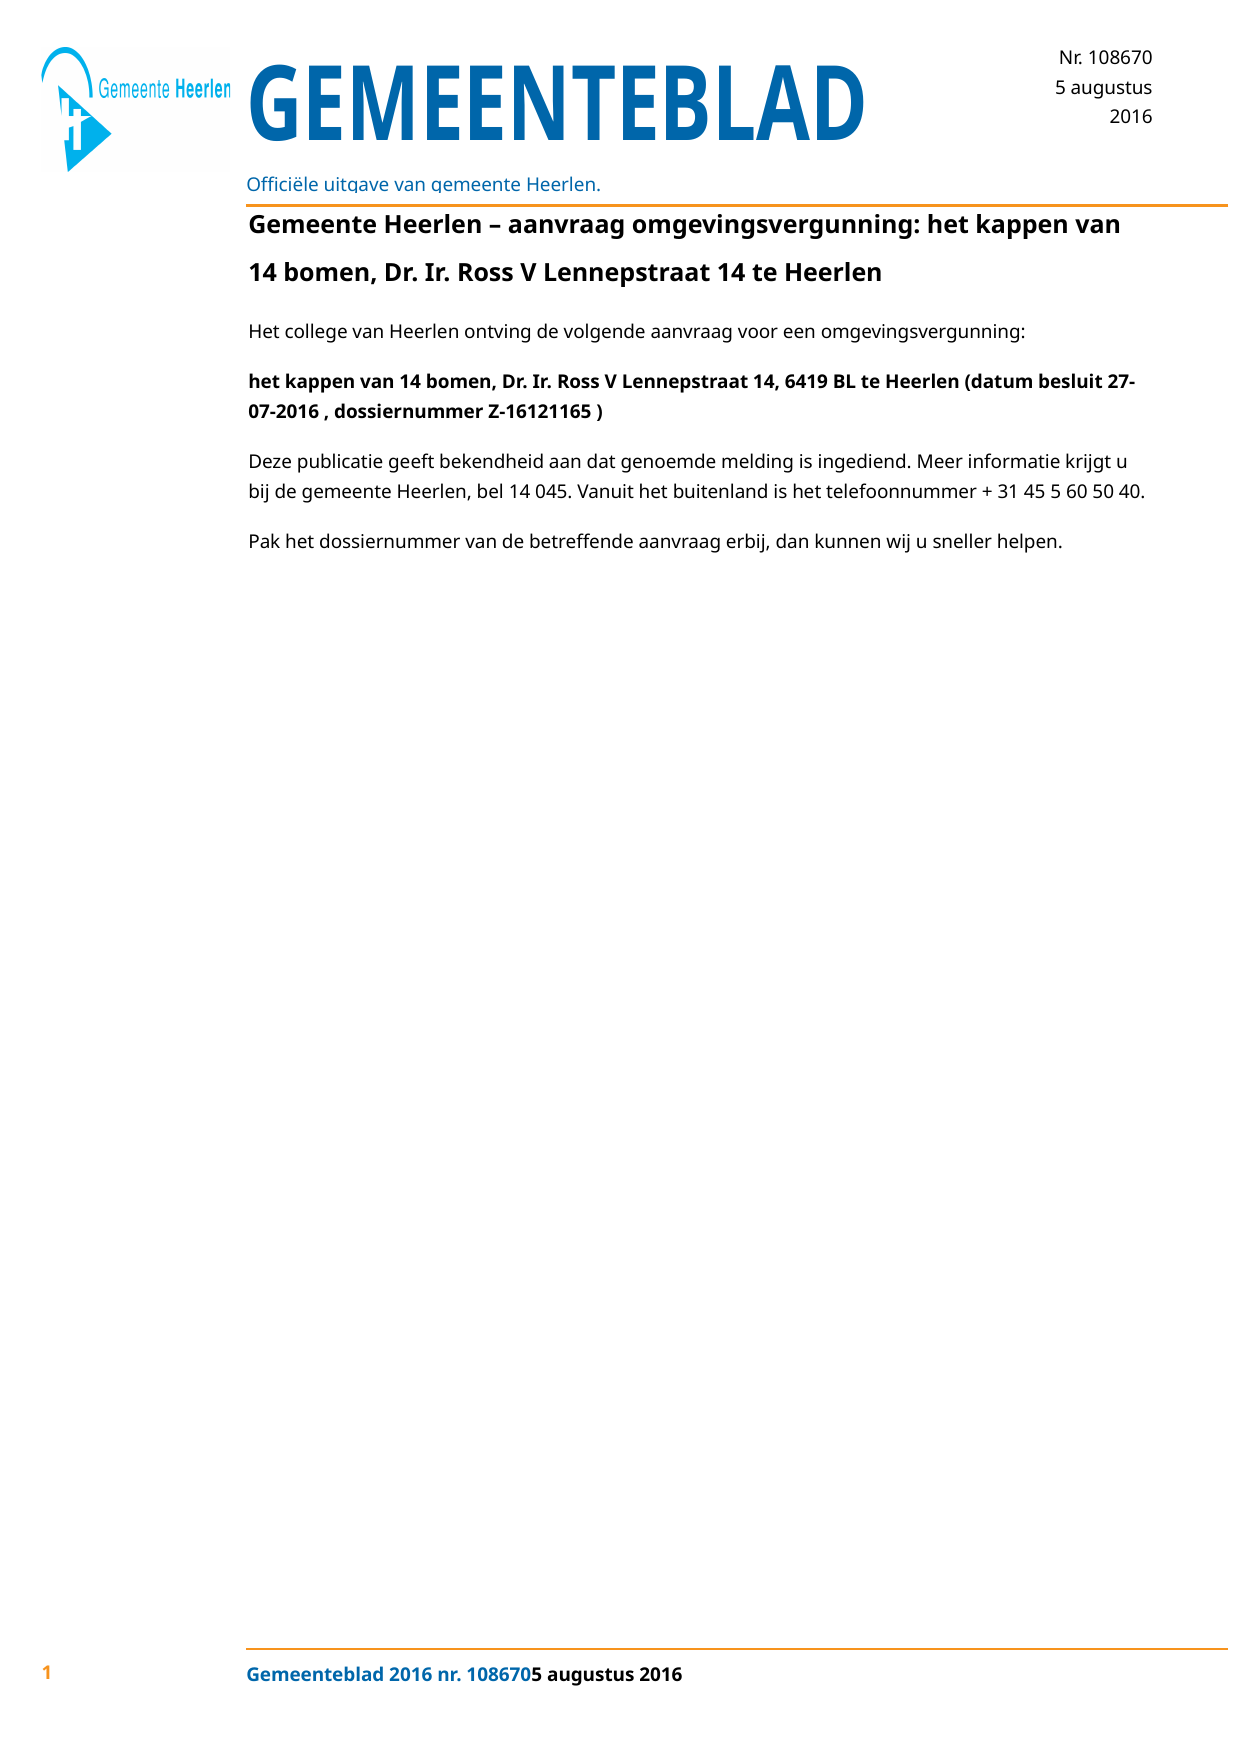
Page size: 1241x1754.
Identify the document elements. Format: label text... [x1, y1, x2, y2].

picture [41, 47, 231, 172]
picture [41, 47, 58, 70]
text Deze publicatie geeft bekendheid aan dat genoemde melding is ingediend. Meer informatie krijgt u bij de gemeente Heerlen, bel 14 045. Vanuit het buitenland is het telefoonnummer + 31 45 5 60 50 40. [248, 448, 1152, 504]
text Het college van Heerlen ontving de volgende aanvraag voor een omgevingsvergunning: [248, 318, 1152, 344]
text Pak het dossiernummer van de betreffende aanvraag erbij, dan kunnen wij u sneller helpen. [248, 528, 1152, 554]
text Gemeente Heerlen – aanvraag omgevingsvergunning: het kappen van 14 bomen, Dr. Ir. Ross V Lennepstraat 14 te Heerlen [248, 207, 1152, 288]
text het kappen van 14 bomen, Dr. Ir. Ross V Lennepstraat 14, 6419 BL te Heerlen (datum besluit 27-07-2016 , dossiernummer Z-16121165 ) [248, 368, 1152, 424]
